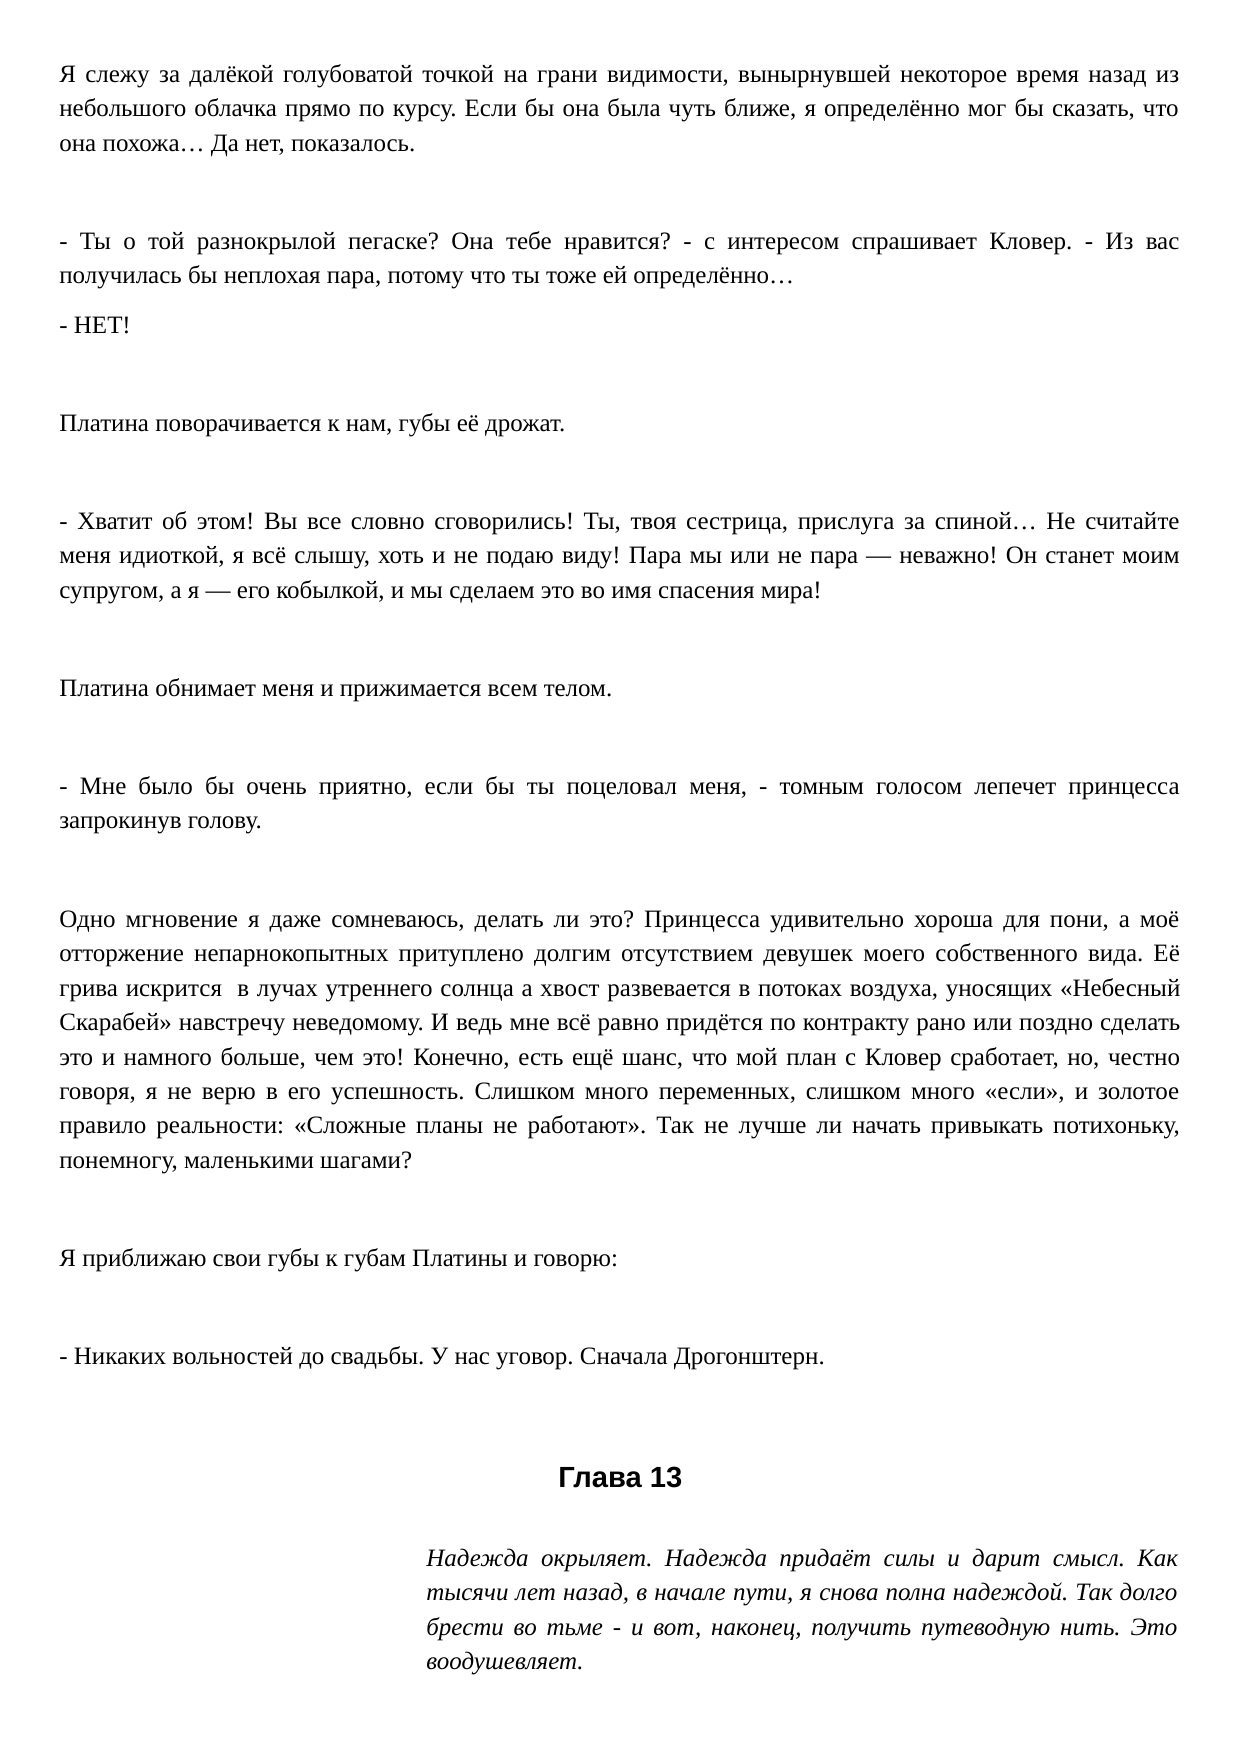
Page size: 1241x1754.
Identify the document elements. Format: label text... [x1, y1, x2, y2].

text Надежда окрыляет. Надежда придаёт силы и дарит смысл. Как тысячи лет назад, в начале пути, я снова полна надеждой. Так долго брести во тьме - и вот, наконец, получить путеводную нить. Это воодушевляет. [426, 1543, 1181, 1675]
text - НЕТ! [59, 310, 1181, 338]
text - Ты о той разнокрылой пегаске? Она тебе нравится? - с интересом спрашивает Кловер. - Из вас получилась бы неплохая пара, потому что ты тоже ей определённо… [59, 226, 1181, 289]
text Одно мгновение я даже сомневаюсь, делать ли это? Принцесса удивительно хороша для пони, а моё отторжение непарнокопытных притуплено долгим отсутствием девушек моего собственного вида. Её грива искрится в лучах утреннего солнца а хвост развевается в потоках воздуха, уносящих «Небесный Скарабей» навстречу неведомому. И ведь мне всё равно придётся по контракту рано или поздно сделать это и намного больше, чем это! Конечно, есть ещё шанс, что мой план с Кловер сработает, но, честно говоря, я не верю в его успешность. Слишком много переменных, слишком много «если», и золотое правило реальности: «Сложные планы не работают». Так не лучше ли начать привыкать потихоньку, понемногу, маленькими шагами? [59, 904, 1181, 1174]
text Платина поворачивается к нам, губы её дрожат. [59, 408, 1181, 437]
subtitle Глава 13 [59, 1460, 1181, 1494]
text Платина обнимает меня и прижимается всем телом. [59, 673, 1181, 702]
text Я приближаю свои губы к губам Платины и говорю: [59, 1243, 1181, 1272]
text - Хватит об этом! Вы все словно сговорились! Ты, твоя сестрица, прислуга за спиной… Не считайте меня идиоткой, я всё слышу, хоть и не подаю виду! Пара мы или не пара — неважно! Он станет моим супругом, а я — его кобылкой, и мы сделаем это во имя спасения мира! [59, 506, 1181, 604]
text Я слежу за далёкой голубоватой точкой на грани видимости, вынырнувшей некоторое время назад из небольшого облачка прямо по курсу. Если бы она была чуть ближе, я определённо мог бы сказать, что она похожа… Да нет, показалось. [59, 59, 1181, 157]
text - Никаких вольностей до свадьбы. У нас уговор. Сначала Дрогонштерн. [59, 1341, 1181, 1370]
text - Мне было бы очень приятно, если бы ты поцеловал меня, - томным голосом лепечет принцесса запрокинув голову. [59, 771, 1181, 834]
